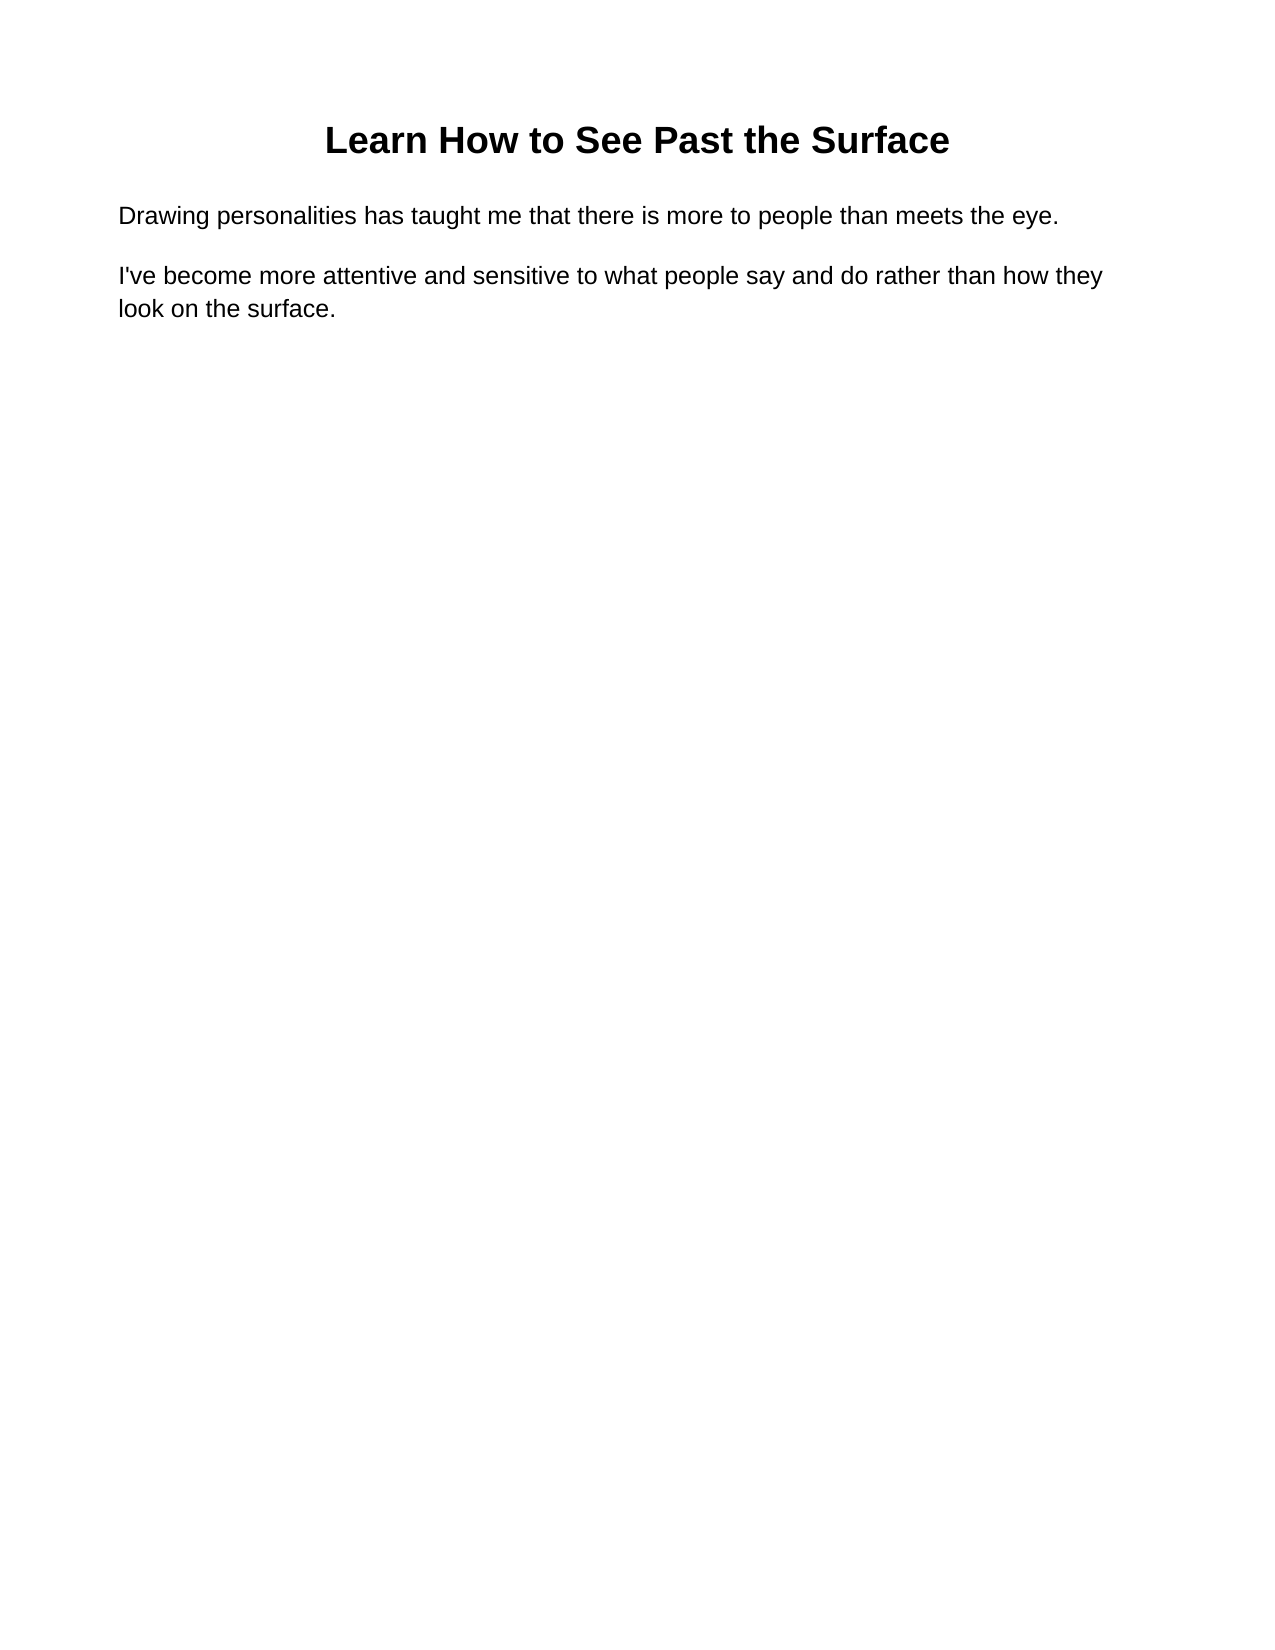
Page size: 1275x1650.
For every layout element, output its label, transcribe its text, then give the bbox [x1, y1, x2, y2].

text Drawing personalities has taught me that there is more to people than meets the eye. [118, 201, 1157, 230]
text I've become more attentive and sensitive to what people say and do rather than how they look on the surface. [118, 261, 1157, 323]
subtitle Learn How to See Past the Surface [118, 118, 1157, 162]
